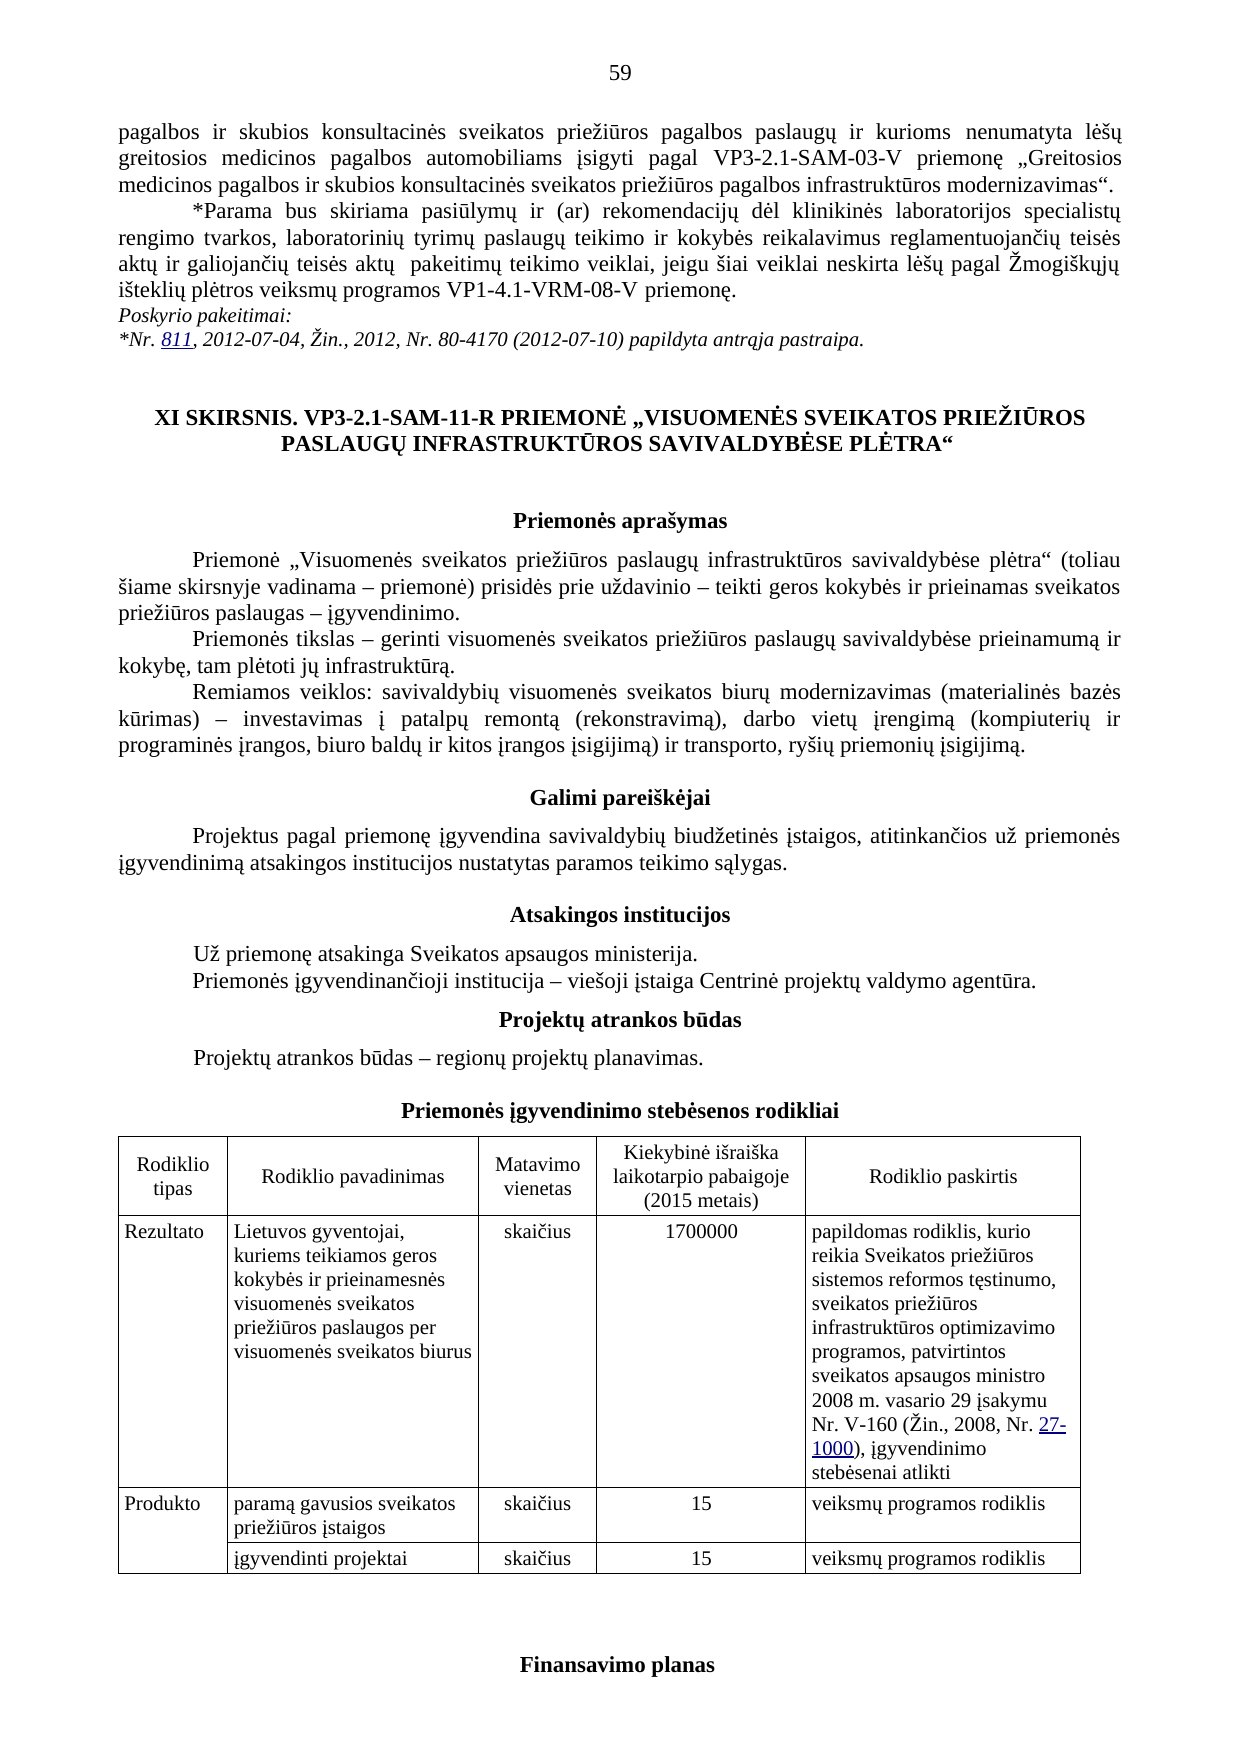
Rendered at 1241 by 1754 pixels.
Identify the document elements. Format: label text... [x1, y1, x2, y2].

table_cell skaičius [479, 1216, 596, 1487]
table_cell paramą gavusios sveikatos priežiūros įstaigos [228, 1488, 478, 1542]
table_cell Rezultato [119, 1216, 227, 1487]
table_header Rodiklio paskirtis [806, 1137, 1080, 1215]
text Galimi pareiškėjai [118, 784, 1122, 810]
table_header Rodiklio tipas [119, 1137, 227, 1215]
text Projektų atrankos būdas [118, 1006, 1122, 1032]
text *Parama bus skiriama pasiūlymų ir (ar) rekomendacijų dėl klinikinės laboratorijos specialistų rengimo tvarkos, laboratorinių tyrimų paslaugų teikimo ir kokybės reikalavimus reglamentuojančių teisės aktų ir galiojančių teisės aktų pakeitimų teikimo veiklai, jeigu šiai veiklai neskirta lėšų pagal Žmogiškųjų išteklių plėtros veiksmų programos VP1-4.1-VRM-08-V priemonę. [118, 197, 1122, 303]
text Už priemonę atsakinga Sveikatos apsaugos ministerija. [118, 940, 1122, 967]
table_cell 15 [597, 1543, 805, 1573]
text Finansavimo planas [118, 1651, 1122, 1678]
text Projektus pagal priemonę įgyvendina savivaldybių biudžetinės įstaigos, atitinkančios už priemonės įgyvendinimą atsakingos institucijos nustatytas paramos teikimo sąlygas. [118, 822, 1122, 875]
table_cell Lietuvos gyventojai, kuriems teikiamos geros kokybės ir prieinamesnės visuomenės sveikatos priežiūros paslaugos per visuomenės sveikatos biurus [228, 1216, 478, 1487]
text Priemonės įgyvendinančioji institucija – viešoji įstaiga Centrinė projektų valdymo agentūra. [118, 967, 1122, 993]
table_cell skaičius [479, 1488, 596, 1542]
text Projektų atrankos būdas – regionų projektų planavimas. [118, 1044, 1122, 1071]
text XI SKIRSNIS. VP3-2.1-SAM-11-R PRIEMONĖ „VISUOMENĖS SVEIKATOS PRIEŽIŪROS PASLAUGŲ INFRASTRUKTŪROS SAVIVALDYBĖSE PLĖTRA“ [118, 403, 1122, 456]
text Priemonės aprašymas [118, 508, 1122, 534]
table_cell 15 [597, 1488, 805, 1542]
text Atsakingos institucijos [118, 902, 1122, 928]
table_cell Produkto [119, 1488, 227, 1573]
text Priemonės įgyvendinimo stebėsenos rodikliai [118, 1097, 1122, 1123]
table_cell 1700000 [597, 1216, 805, 1487]
table_cell veiksmų programos rodiklis [806, 1543, 1080, 1573]
text Remiamos veiklos: savivaldybių visuomenės sveikatos biurų modernizavimas (materialinės bazės kūrimas) – investavimas į patalpų remontą (rekonstravimą), darbo vietų įrengimą (kompiuterių ir programinės įrangos, biuro baldų ir kitos įrangos įsigijimą) ir transporto, ryšių priemonių įsigijimą. [118, 678, 1122, 757]
table_cell įgyvendinti projektai [228, 1543, 478, 1573]
text Poskyrio pakeitimai: [118, 303, 1122, 327]
table_header Matavimo vienetas [479, 1137, 596, 1215]
table_cell veiksmų programos rodiklis [806, 1488, 1080, 1542]
text Priemonės tikslas – gerinti visuomenės sveikatos priežiūros paslaugų savivaldybėse prieinamumą ir kokybę, tam plėtoti jų infrastruktūrą. [118, 626, 1122, 678]
table_cell papildomas rodiklis, kurio reikia Sveikatos priežiūros sistemos reformos tęstinumo, sveikatos priežiūros infrastruktūros optimizavimo programos, patvirtintos sveikatos apsaugos ministro 2008 m. vasario 29 įsakymu Nr. V-160 (Žin., 2008, Nr. 27-1000), įgyvendinimo stebėsenai atlikti [806, 1216, 1080, 1487]
text Priemonė „Visuomenės sveikatos priežiūros paslaugų infrastruktūros savivaldybėse plėtra“ (toliau šiame skirsnyje vadinama – priemonė) prisidės prie uždavinio – teikti geros kokybės ir prieinamas sveikatos priežiūros paslaugas – įgyvendinimo. [118, 546, 1122, 626]
table_cell skaičius [479, 1543, 596, 1573]
text pagalbos ir skubios konsultacinės sveikatos priežiūros pagalbos paslaugų ir kurioms nenumatyta lėšų greitosios medicinos pagalbos automobiliams įsigyti pagal VP3-2.1-SAM-03-V priemonę „Greitosios medicinos pagalbos ir skubios konsultacinės sveikatos priežiūros pagalbos infrastruktūros modernizavimas“. [118, 118, 1122, 197]
table_header Rodiklio pavadinimas [228, 1137, 478, 1215]
table_header Kiekybinė išraiška laikotarpio pabaigoje (2015 metais) [597, 1137, 805, 1215]
text *Nr. 811, 2012-07-04, Žin., 2012, Nr. 80-4170 (2012-07-10) papildyta antrąja pastraipa. [118, 327, 1122, 351]
